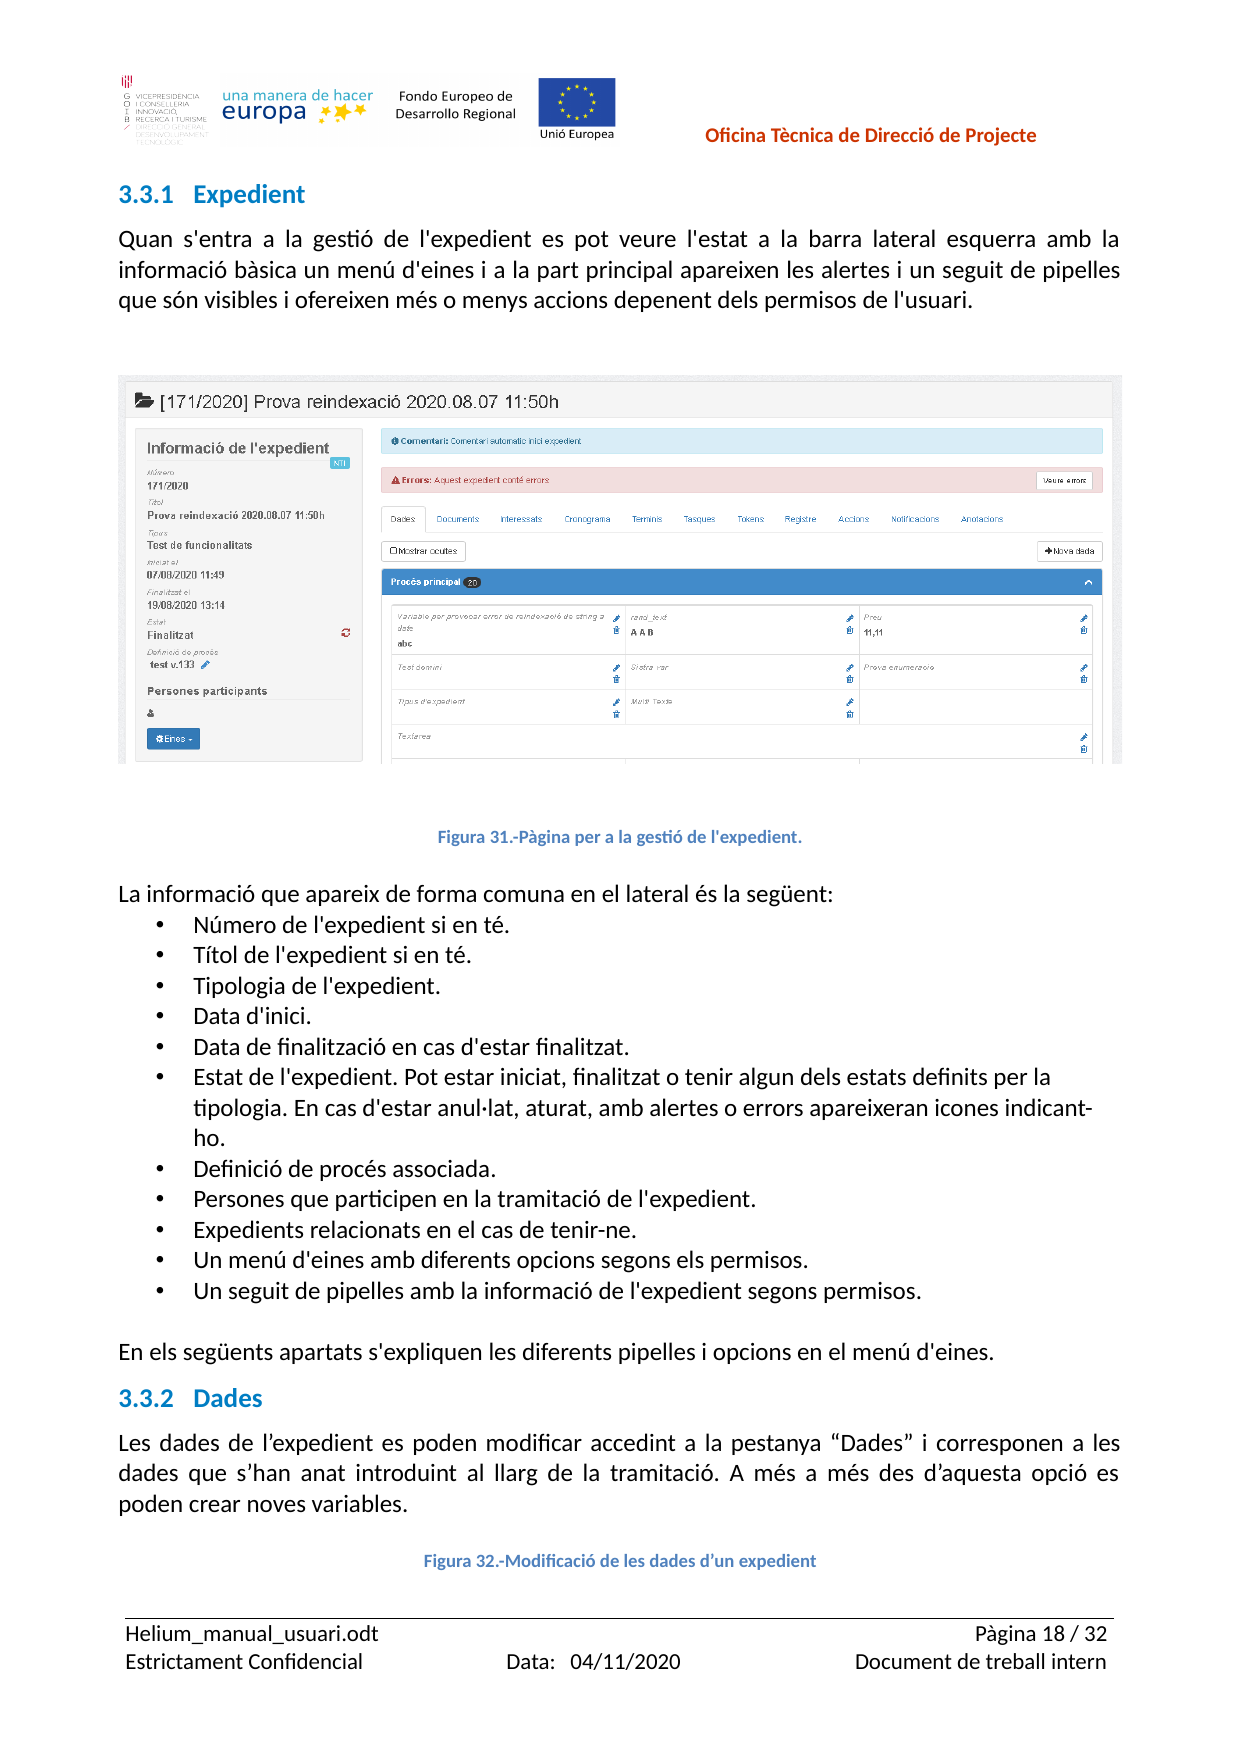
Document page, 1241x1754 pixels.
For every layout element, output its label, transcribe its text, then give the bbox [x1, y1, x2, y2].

subtitle Dades [118, 1381, 1122, 1414]
text Les dades de l’expedient es poden modificar accedint a la pestanya “Dades” i corresponen a les dades que s’han anat introduint al llarg de la tramitació. A més a més des d’aquesta opció es poden crear noves variables. [118, 1427, 1122, 1518]
list Persones que participen en la tramitació de l'expedient. [156, 1184, 1122, 1214]
picture [118, 73, 213, 147]
text En els següents apartats s'expliquen les diferents pipelles i opcions en el menú d'eines. [118, 1336, 1122, 1367]
text Figura 31.-Pàgina per a la gestió de l'expedient. [118, 825, 1122, 848]
subtitle Expedient [118, 178, 1122, 211]
text Quan s'entra a la gestió de l'expedient es pot veure l'estat a la barra lateral esquerra amb la informació bàsica un menú d'eines i a la part principal apareixen les alertes i un seguit de pipelles que són visibles i ofereixen més o menys accions depenent dels permisos de l'usuari. [118, 223, 1122, 315]
list Un seguit de pipelles amb la informació de l'expedient segons permisos. [156, 1275, 1122, 1306]
text Figura 32.-Modificació de les dades d’un expedient [118, 1549, 1122, 1572]
list Data de finalització en cas d'estar finalitzat. [156, 1031, 1122, 1062]
picture [219, 73, 621, 147]
list Expedients relacionats en el cas de tenir-ne. [156, 1214, 1122, 1245]
list Tipologia de l'expedient. [156, 970, 1122, 1001]
list Un menú d'eines amb diferents opcions segons els permisos. [156, 1245, 1122, 1275]
picture [118, 375, 1123, 764]
list Definició de procés associada. [156, 1153, 1122, 1184]
text La informació que apareix de forma comuna en el lateral és la següent: [118, 878, 1122, 909]
list Estat de l'expedient. Pot estar iniciat, finalitzat o tenir algun dels estats definits per la tipologia. En cas d'estar anul·lat, aturat, amb alertes o errors apareixeran icones indicant-ho. [156, 1062, 1122, 1153]
list Data d'inici. [156, 1001, 1122, 1031]
list Número de l'expedient si en té. [156, 909, 1122, 939]
list Títol de l'expedient si en té. [156, 939, 1122, 970]
